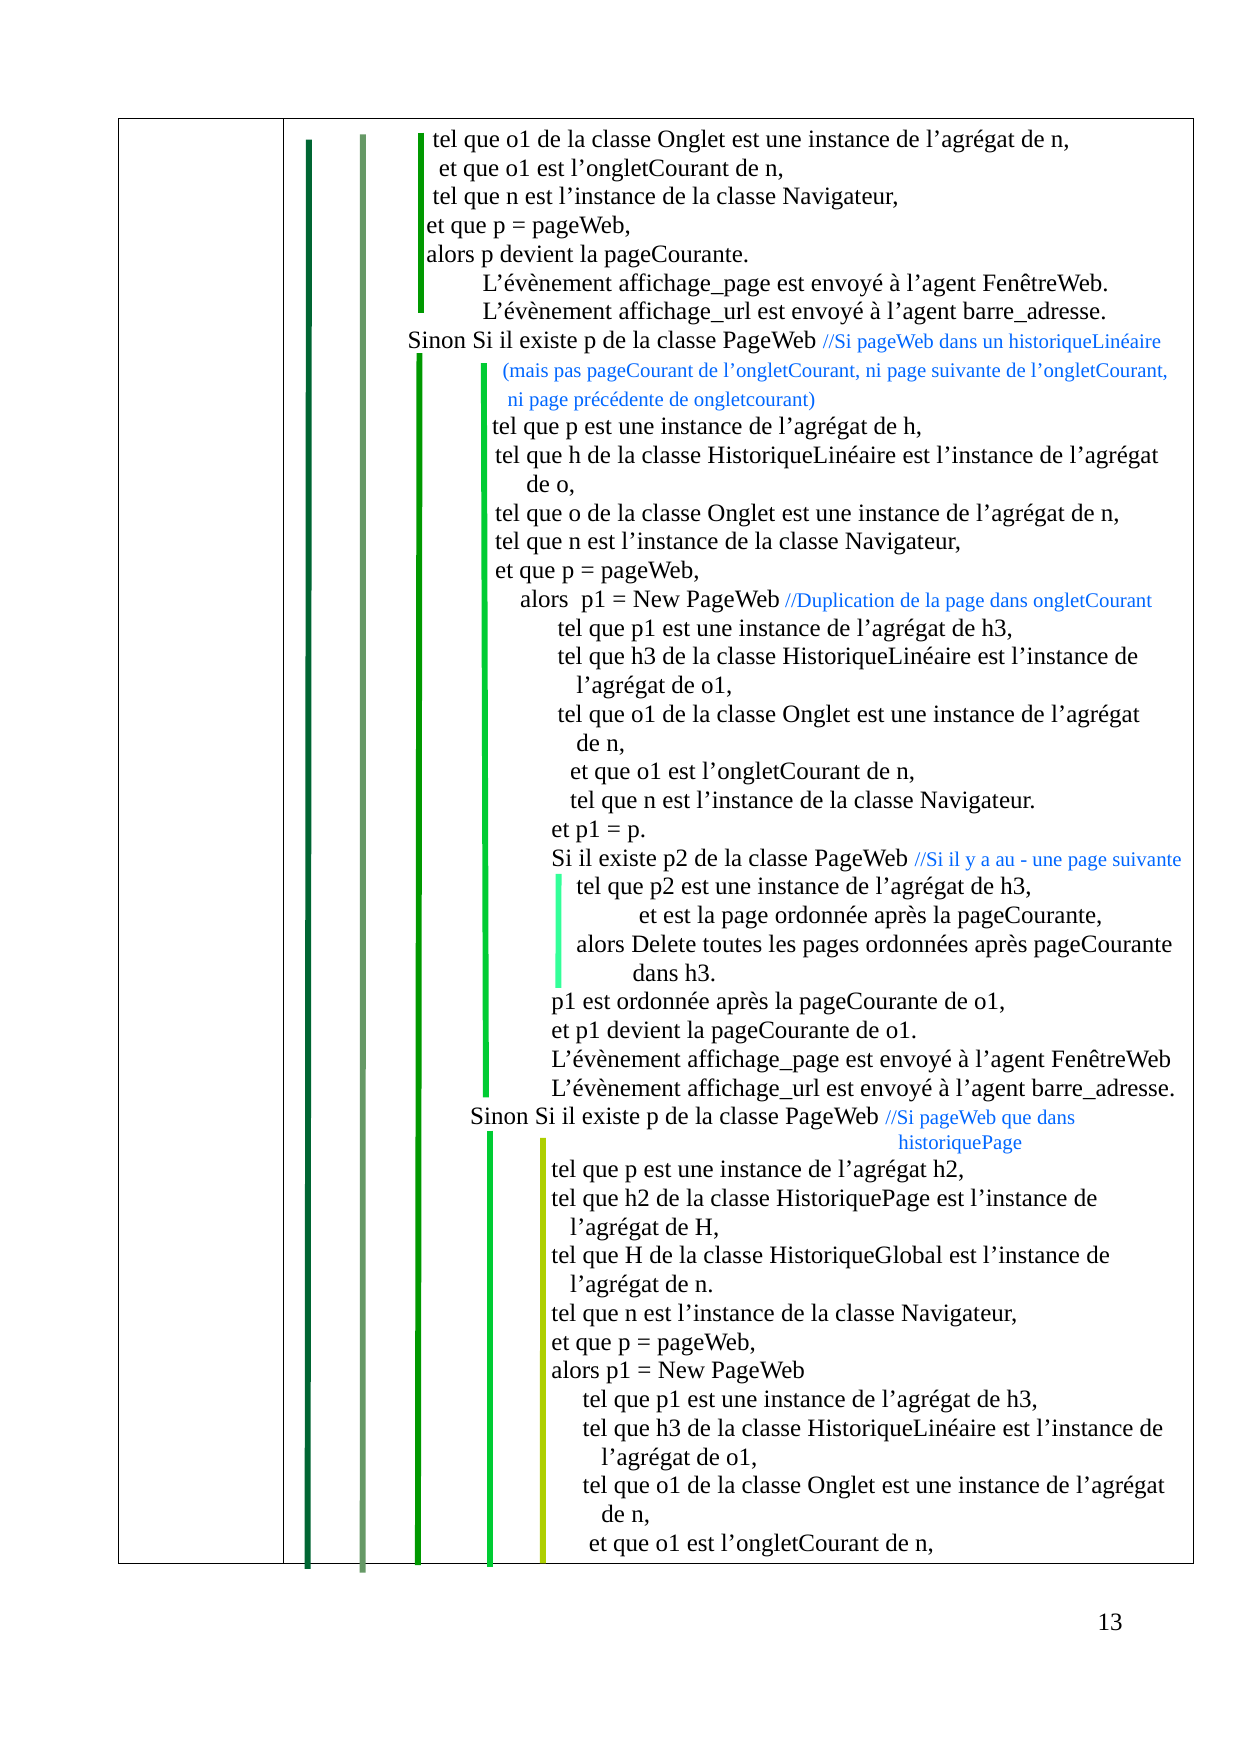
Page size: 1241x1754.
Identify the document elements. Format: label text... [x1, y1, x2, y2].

table_cell tel que o1 de la classe Onglet est une instance de l’agrégat de n, et que o1 est l’ongletCourant de n, tel que n est l’instance de la classe Navigateur, et que p = pageWeb, alors p devient la pageCourante. L’évènement affichage_page est envoyé à l’agent FenêtreWeb. L’évènement affichage_url est envoyé à l’agent barre_adresse. Sinon Si il existe p de la classe PageWeb //Si pageWeb dans un historiqueLinéaire (mais pas pageCourant de l’ongletCourant, ni page suivante de l’ongletCourant, ni page précédente de ongletcourant) tel que p est une instance de l’agrégat de h, tel que h de la classe HistoriqueLinéaire est l’instance de l’agrégat de o, tel que o de la classe Onglet est une instance de l’agrégat de n, tel que n est l’instance de la classe Navigateur, et que p = pageWeb, alors p1 = New PageWeb //Duplication de la page dans ongletCourant tel que p1 est une instance de l’agrégat de h3, tel que h3 de la classe HistoriqueLinéaire est l’instance de l’agrégat de o1, tel que o1 de la classe Onglet est une instance de l’agrégat de n, et que o1 est l’ongletCourant de n, tel que n est l’instance de la classe Navigateur. et p1 = p. Si il existe p2 de la classe PageWeb //Si il y a au - une page suivante tel que p2 est une instance de l’agrégat de h3, et est la page ordonnée après la pageCourante, alors Delete toutes les pages ordonnées après pageCourante dans h3. p1 est ordonnée après la pageCourante de o1, et p1 devient la pageCourante de o1. L’évènement affichage_page est envoyé à l’agent FenêtreWeb L’évènement affichage_url est envoyé à l’agent barre_adresse. Sinon Si il existe p de la classe PageWeb //Si pageWeb que dans historiquePage tel que p est une instance de l’agrégat h2, tel que h2 de la classe HistoriquePage est l’instance de l’agrégat de H, tel que H de la classe HistoriqueGlobal est l’instance de l’agrégat de n. tel que n est l’instance de la classe Navigateur, et que p = pageWeb, alors p1 = New PageWeb tel que p1 est une instance de l’agrégat de h3, tel que h3 de la classe HistoriqueLinéaire est l’instance de l’agrégat de o1, tel que o1 de la classe Onglet est une instance de l’agrégat de n, et que o1 est l’ongletCourant de n, [284, 119, 1193, 1562]
table_cell [119, 119, 283, 1562]
